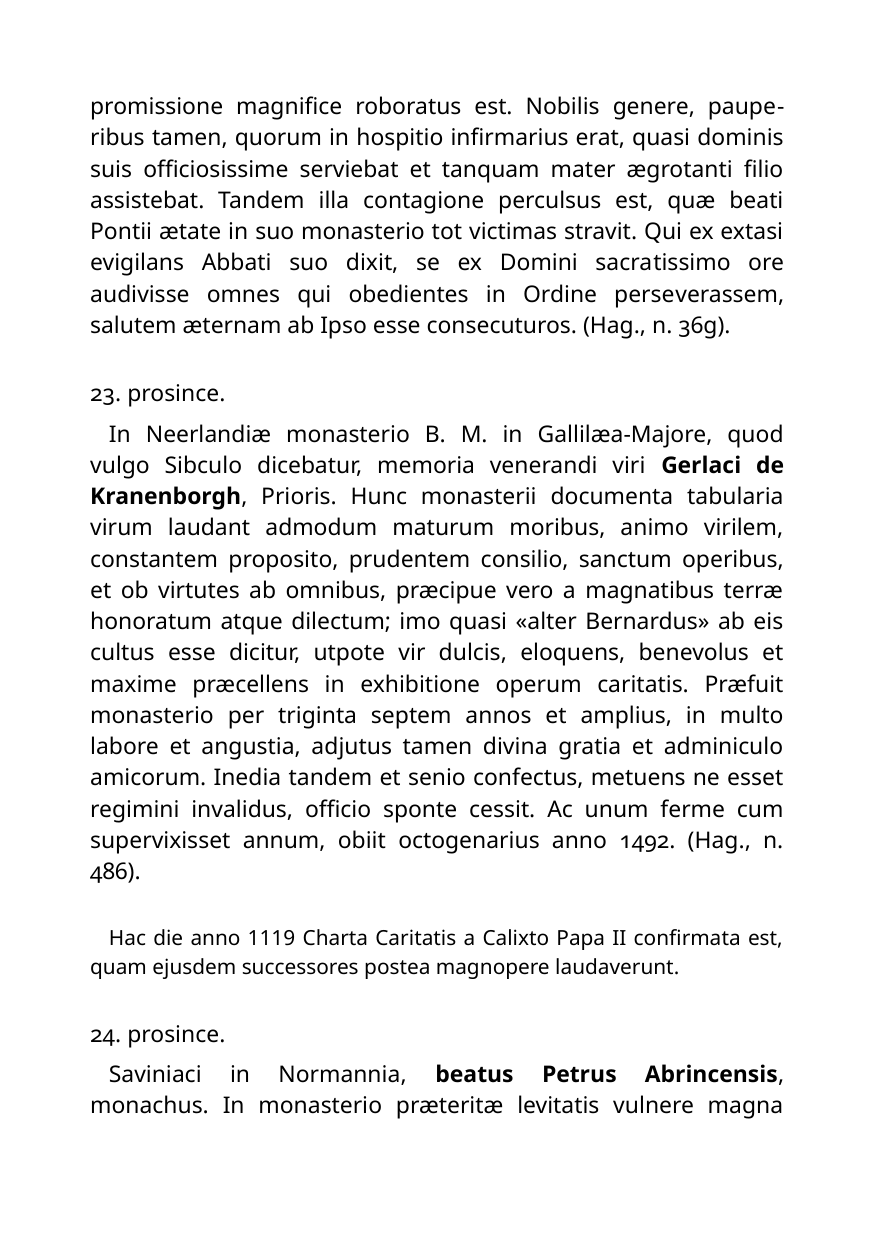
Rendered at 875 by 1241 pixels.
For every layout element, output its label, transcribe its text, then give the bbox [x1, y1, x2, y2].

text In Neerlandiæ monasterio B. M. in Gallilæa-Majore, quod vulgo Sibculo dicebatur, memoria venerandi viri Gerlaci de Kranenborgh, Prioris. Hunc monasterii documenta tabularia virum laudant admodum maturum moribus, animo virilem, constantem proposito, prudentem consilio, sanctum operibus, et ob virtutes ab omnibus, præcipue vero a magnatibus terræ honoratum atque dilectum; imo quasi «alter Bernardus» ab eis cultus esse dicitur, utpote vir dulcis, eloquens, benevolus et maxime præcellens in exhibitione operum caritatis. Præfuit monasterio per triginta septem annos et amplius, in multo labore et angustia, adjutus tamen divina gratia et adminiculo amicorum. Inedia tandem et senio confectus, metuens ne esset regimini invalidus, officio sponte cessit. Ac unum ferme cum supervixisset annum, obiit octogenarius anno 1492. (Hag., n. 486). [90, 417, 784, 886]
text 24. prosince. [90, 1018, 784, 1049]
text Saviniaci in Normannia, beatus Petrus Abrincensis, monachus. In monasterio præteritæ levitatis vulnere magna [90, 1058, 784, 1120]
text promissione magnifice roboratus est. Nobilis genere, paupe­ribus tamen, quorum in hospitio infirmarius erat, quasi dominis suis officiosissime serviebat et tanquam mater ægrotanti filio assistebat. Tandem illa contagione perculsus est, quæ beati Pontii ætate in suo monasterio tot victimas stravit. Qui ex extasi evigilans Abbati suo dixit, se ex Domini sacra­tissimo ore audivisse omnes qui obedientes in Ordine perse­verassem, salutem æternam ab Ipso esse consecuturos. (Hag., n. 36g). [90, 90, 784, 340]
text Hac die anno 1119 Charta Caritatis a Calixto Papa II confirmata est, quam ejusdem successores postea magnopere laudaverunt. [90, 923, 784, 980]
text 23. prosince. [90, 377, 784, 408]
